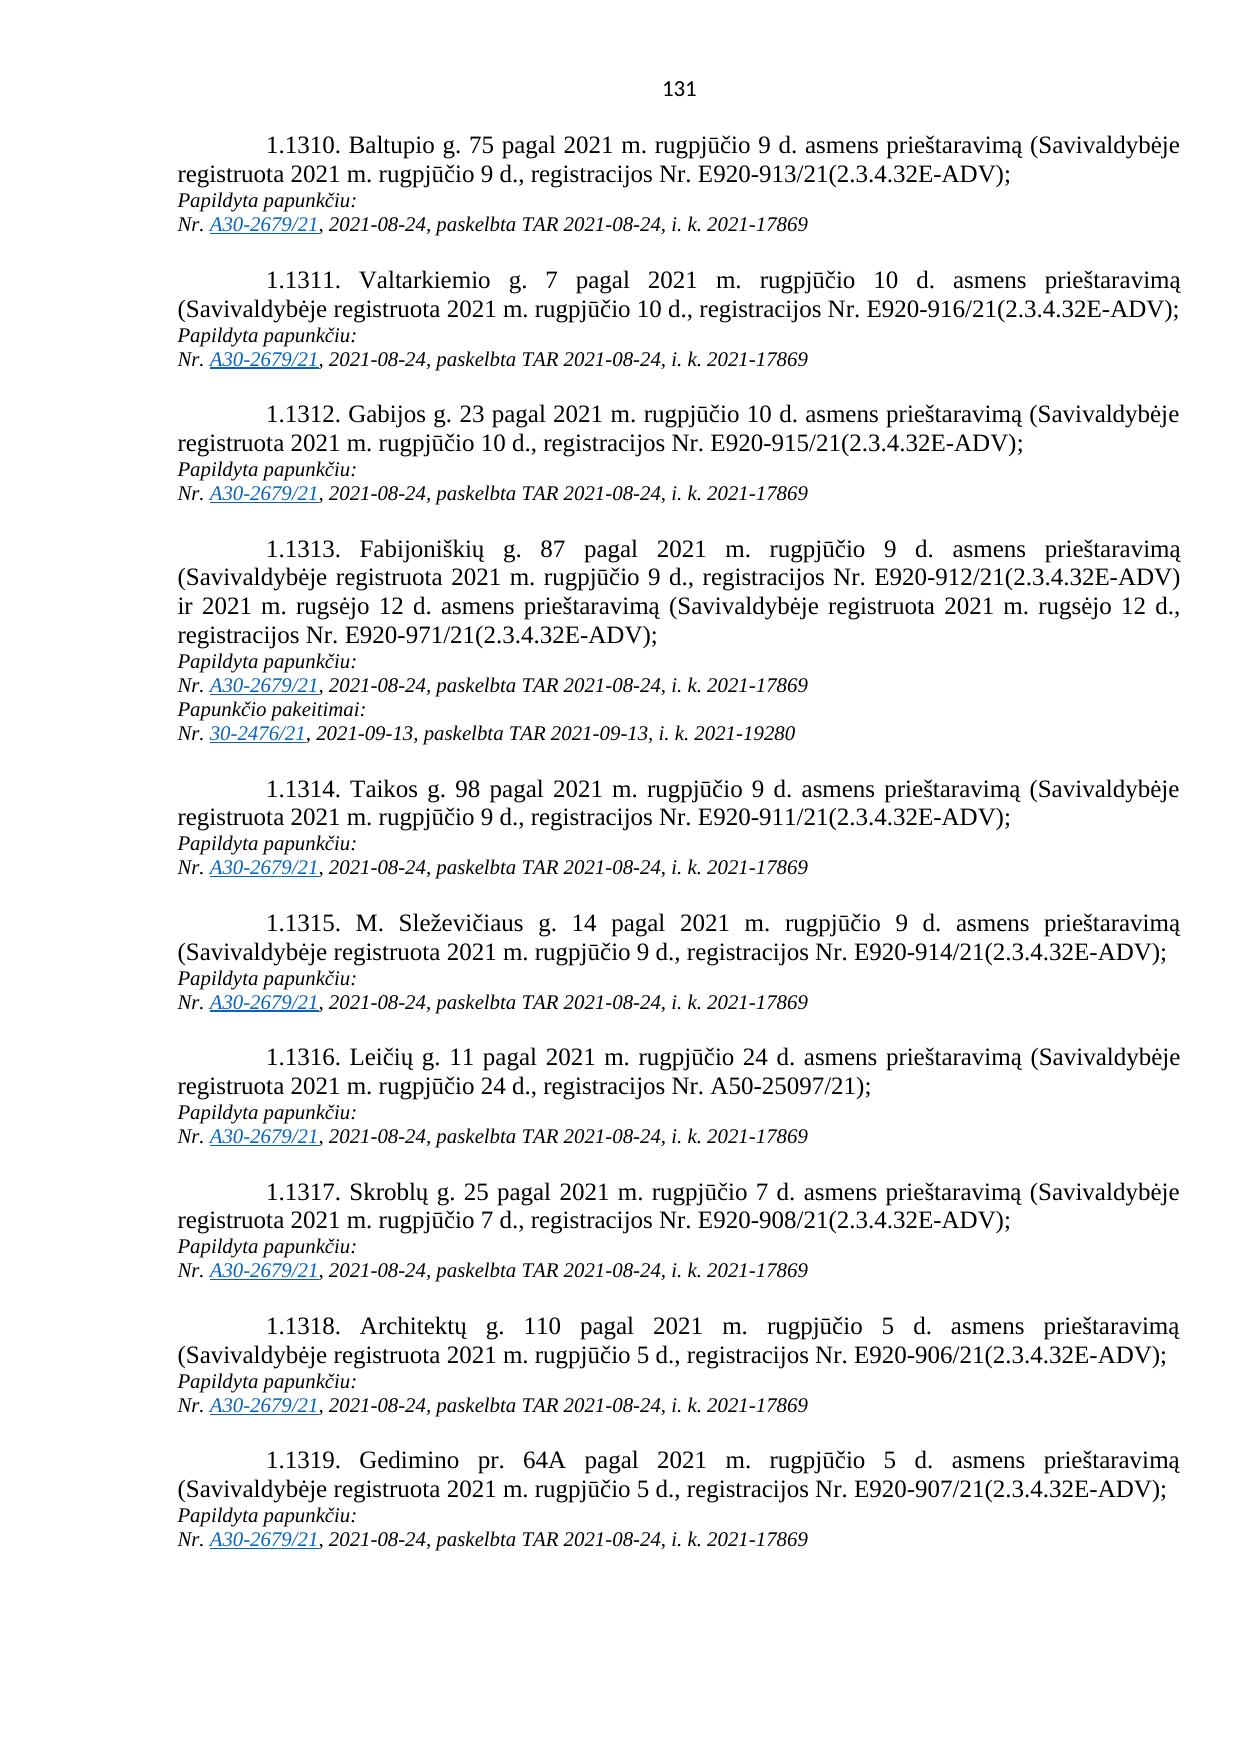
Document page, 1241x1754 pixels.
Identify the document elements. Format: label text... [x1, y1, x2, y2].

text Papunkčio pakeitimai: [177, 697, 1181, 721]
text Papildyta papunkčiu: [177, 1234, 1181, 1258]
text Nr. A30-2679/21, 2021-08-24, paskelbta TAR 2021-08-24, i. k. 2021-17869 [177, 1258, 1181, 1282]
text 1.1317. Skroblų g. 25 pagal 2021 m. rugpjūčio 7 d. asmens prieštaravimą (Savivaldybėje registruota 2021 m. rugpjūčio 7 d., registracijos Nr. E920-908/21(2.3.4.32E-ADV); [177, 1177, 1181, 1234]
text Nr. A30-2679/21, 2021-08-24, paskelbta TAR 2021-08-24, i. k. 2021-17869 [177, 481, 1181, 505]
text Papildyta papunkčiu: [177, 1100, 1181, 1124]
text Nr. A30-2679/21, 2021-08-24, paskelbta TAR 2021-08-24, i. k. 2021-17869 [177, 990, 1181, 1014]
text Papildyta papunkčiu: [177, 966, 1181, 990]
text Papildyta papunkčiu: [177, 1369, 1181, 1393]
text Papildyta papunkčiu: [177, 188, 1181, 212]
text Nr. A30-2679/21, 2021-08-24, paskelbta TAR 2021-08-24, i. k. 2021-17869 [177, 347, 1181, 371]
text 1.1314. Taikos g. 98 pagal 2021 m. rugpjūčio 9 d. asmens prieštaravimą (Savivaldybėje registruota 2021 m. rugpjūčio 9 d., registracijos Nr. E920-911/21(2.3.4.32E-ADV); [177, 774, 1181, 831]
text Nr. A30-2679/21, 2021-08-24, paskelbta TAR 2021-08-24, i. k. 2021-17869 [177, 855, 1181, 879]
text Nr. A30-2679/21, 2021-08-24, paskelbta TAR 2021-08-24, i. k. 2021-17869 [177, 1124, 1181, 1148]
text Nr. 30-2476/21, 2021-09-13, paskelbta TAR 2021-09-13, i. k. 2021-19280 [177, 721, 1181, 745]
text 1.1310. Baltupio g. 75 pagal 2021 m. rugpjūčio 9 d. asmens prieštaravimą (Savivaldybėje registruota 2021 m. rugpjūčio 9 d., registracijos Nr. E920-913/21(2.3.4.32E-ADV); [177, 131, 1181, 188]
text Nr. A30-2679/21, 2021-08-24, paskelbta TAR 2021-08-24, i. k. 2021-17869 [177, 212, 1181, 236]
text 1.1318. Architektų g. 110 pagal 2021 m. rugpjūčio 5 d. asmens prieštaravimą (Savivaldybėje registruota 2021 m. rugpjūčio 5 d., registracijos Nr. E920-906/21(2.3.4.32E-ADV); [177, 1311, 1181, 1369]
text Nr. A30-2679/21, 2021-08-24, paskelbta TAR 2021-08-24, i. k. 2021-17869 [177, 1393, 1181, 1417]
text 1.1312. Gabijos g. 23 pagal 2021 m. rugpjūčio 10 d. asmens prieštaravimą (Savivaldybėje registruota 2021 m. rugpjūčio 10 d., registracijos Nr. E920-915/21(2.3.4.32E-ADV); [177, 399, 1181, 457]
text Papildyta papunkčiu: [177, 831, 1181, 855]
text 1.1316. Leičių g. 11 pagal 2021 m. rugpjūčio 24 d. asmens prieštaravimą (Savivaldybėje registruota 2021 m. rugpjūčio 24 d., registracijos Nr. A50-25097/21); [177, 1042, 1181, 1100]
text Nr. A30-2679/21, 2021-08-24, paskelbta TAR 2021-08-24, i. k. 2021-17869 [177, 1527, 1181, 1551]
text 1.1319. Gedimino pr. 64A pagal 2021 m. rugpjūčio 5 d. asmens prieštaravimą (Savivaldybėje registruota 2021 m. rugpjūčio 5 d., registracijos Nr. E920-907/21(2.3.4.32E-ADV); [177, 1446, 1181, 1503]
text 1.1313. Fabijoniškių g. 87 pagal 2021 m. rugpjūčio 9 d. asmens prieštaravimą (Savivaldybėje registruota 2021 m. rugpjūčio 9 d., registracijos Nr. E920-912/21(2.3.4.32E-ADV) ir 2021 m. rugsėjo 12 d. asmens prieštaravimą (Savivaldybėje registruota 2021 m. rugsėjo 12 d., registracijos Nr. E920-971/21(2.3.4.32E-ADV); [177, 534, 1181, 649]
text Papildyta papunkčiu: [177, 322, 1181, 347]
text Papildyta papunkčiu: [177, 457, 1181, 481]
text 1.1315. M. Sleževičiaus g. 14 pagal 2021 m. rugpjūčio 9 d. asmens prieštaravimą (Savivaldybėje registruota 2021 m. rugpjūčio 9 d., registracijos Nr. E920-914/21(2.3.4.32E-ADV); [177, 908, 1181, 966]
text Papildyta papunkčiu: [177, 1503, 1181, 1527]
text Papildyta papunkčiu: [177, 649, 1181, 673]
text Nr. A30-2679/21, 2021-08-24, paskelbta TAR 2021-08-24, i. k. 2021-17869 [177, 673, 1181, 697]
text 1.1311. Valtarkiemio g. 7 pagal 2021 m. rugpjūčio 10 d. asmens prieštaravimą (Savivaldybėje registruota 2021 m. rugpjūčio 10 d., registracijos Nr. E920-916/21(2.3.4.32E-ADV); [177, 265, 1181, 322]
